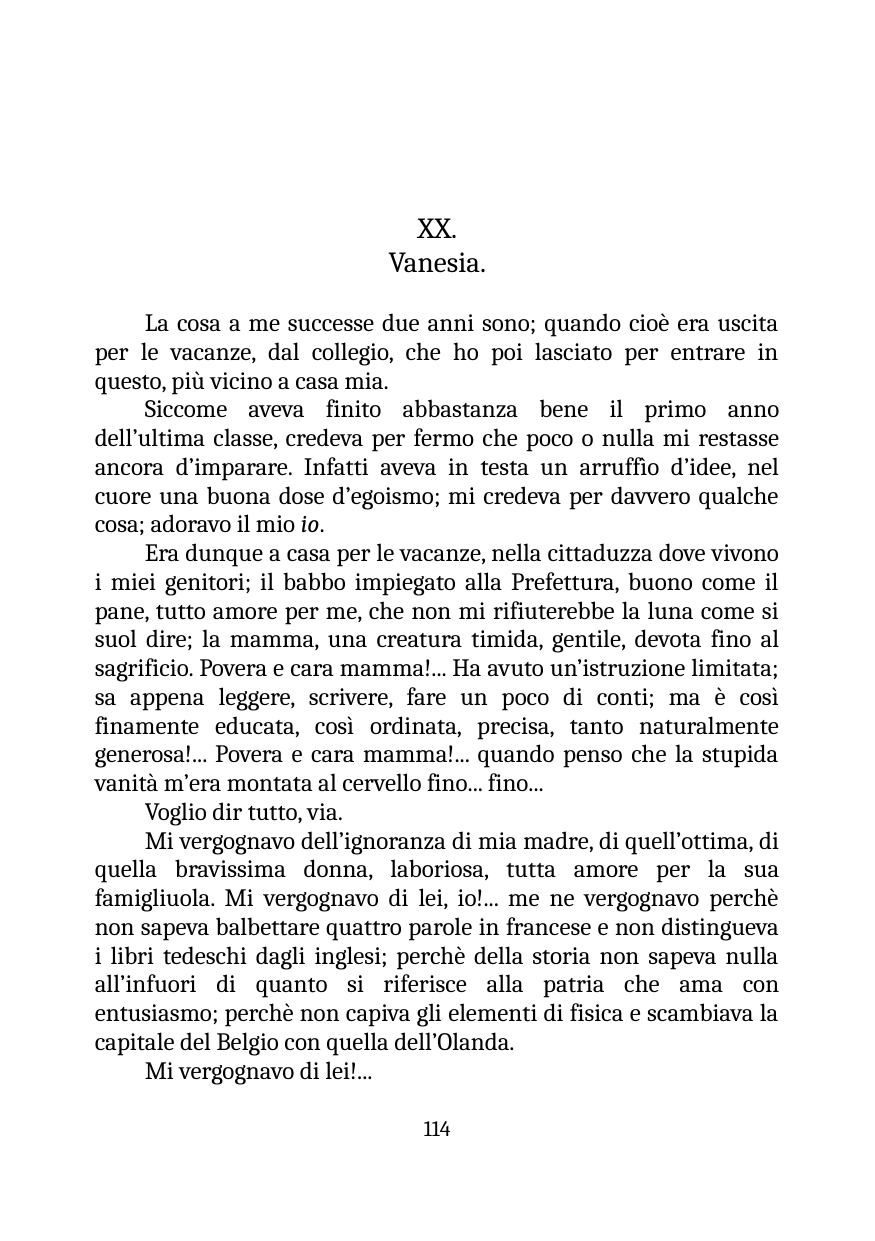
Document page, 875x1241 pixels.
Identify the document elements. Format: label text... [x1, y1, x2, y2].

subtitle XX. Vanesia. [94, 213, 779, 280]
text Voglio dir tutto, via. [94, 798, 779, 827]
text Era dunque a casa per le vacanze, nella cittaduzza dove vivono i miei genitori; il babbo impiegato alla Prefettura, buono come il pane, tutto amore per me, che non mi rifiuterebbe la luna come si suol dire; la mamma, una creatura timida, gentile, devota fino al sagrificio. Povera e cara mamma!... Ha avuto un’istruzione limitata; sa appena leggere, scrivere, fare un poco di conti; ma è così finamente educata, così ordinata, precisa, tanto naturalmente generosa!... Povera e cara mamma!... quando penso che la stupida vanità m’era montata al cervello fino... fino... [94, 539, 779, 798]
text Mi vergognavo dell’ignoranza di mia madre, di quell’ottima, di quella bravissima donna, laboriosa, tutta amore per la sua famigliuola. Mi vergognavo di lei, io!... me ne vergognavo perchè non sapeva balbettare quattro parole in francese e non distingueva i libri tedeschi dagli inglesi; perchè della storia non sapeva nulla all’infuori di quanto si riferisce alla patria che ama con entusiasmo; perchè non capiva gli elementi di fisica e scambiava la capitale del Belgio con quella dell’Olanda. [94, 827, 779, 1057]
text Siccome aveva finito abbastanza bene il primo anno dell’ultima classe, credeva per fermo che poco o nulla mi restasse ancora d’imparare. Infatti aveva in testa un arruffìo d’idee, nel cuore una buona dose d’egoismo; mi credeva per davvero qualche cosa; adoravo il mio io. [94, 395, 779, 539]
text La cosa a me successe due anni sono; quando cioè era uscita per le vacanze, dal collegio, che ho poi lasciato per entrare in questo, più vicino a casa mia. [94, 309, 779, 395]
text Mi vergognavo di lei!... [94, 1057, 779, 1085]
